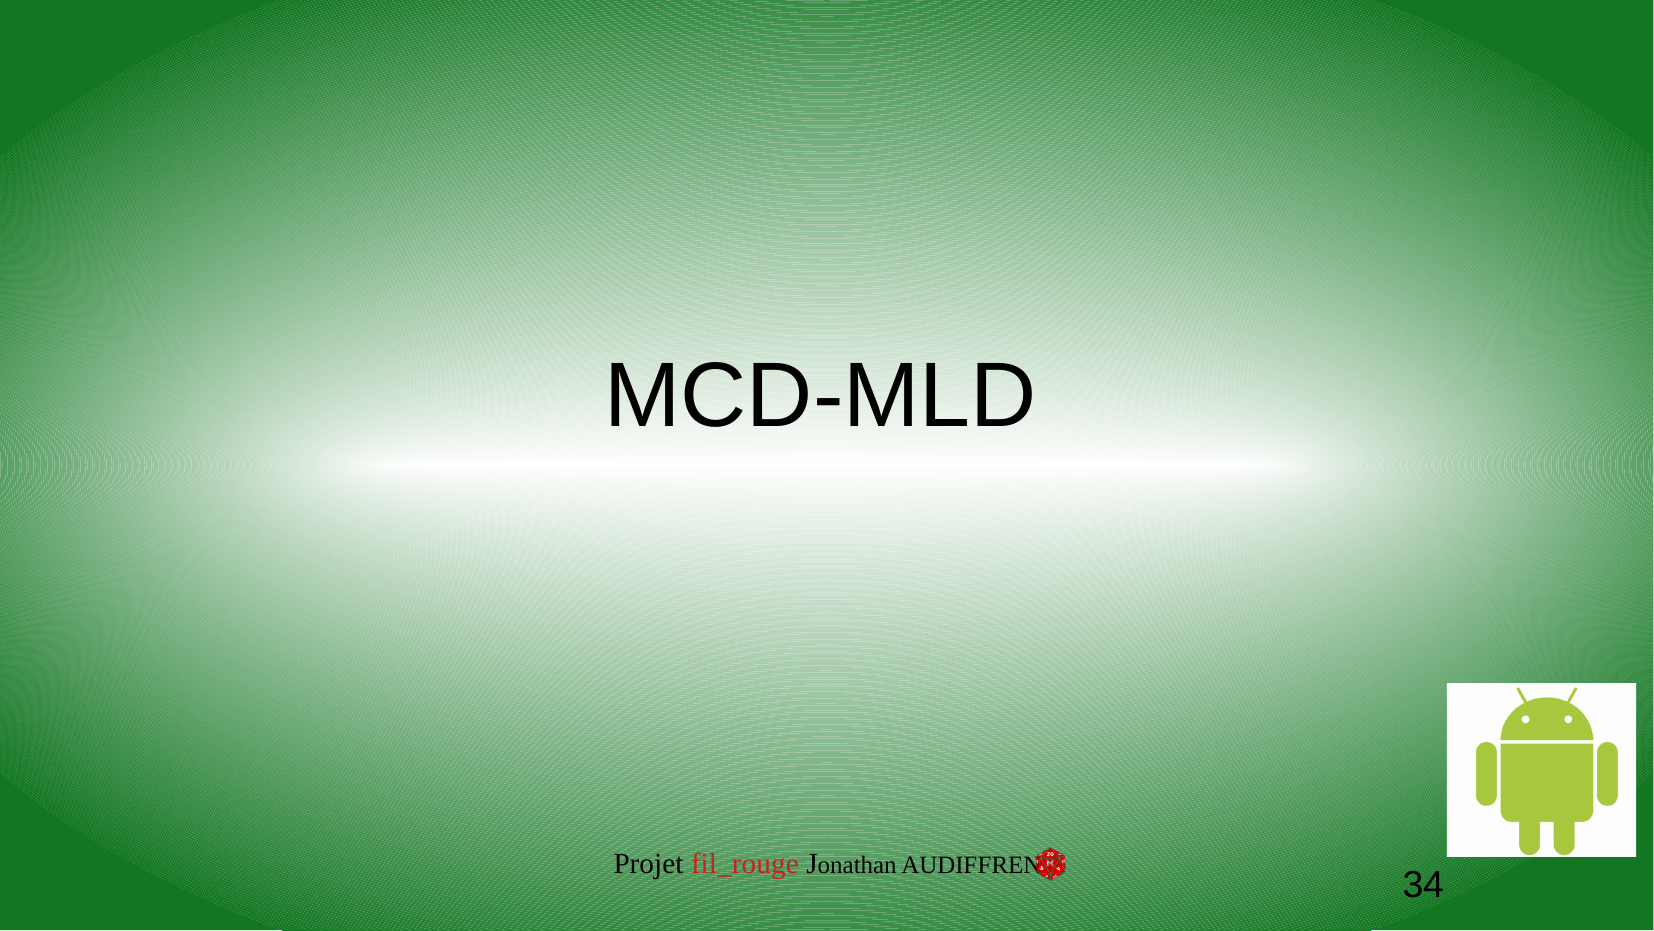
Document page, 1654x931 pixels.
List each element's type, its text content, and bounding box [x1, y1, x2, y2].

picture [1446, 683, 1637, 857]
title MCD-MLD [76, 317, 1565, 473]
picture [1033, 847, 1067, 881]
